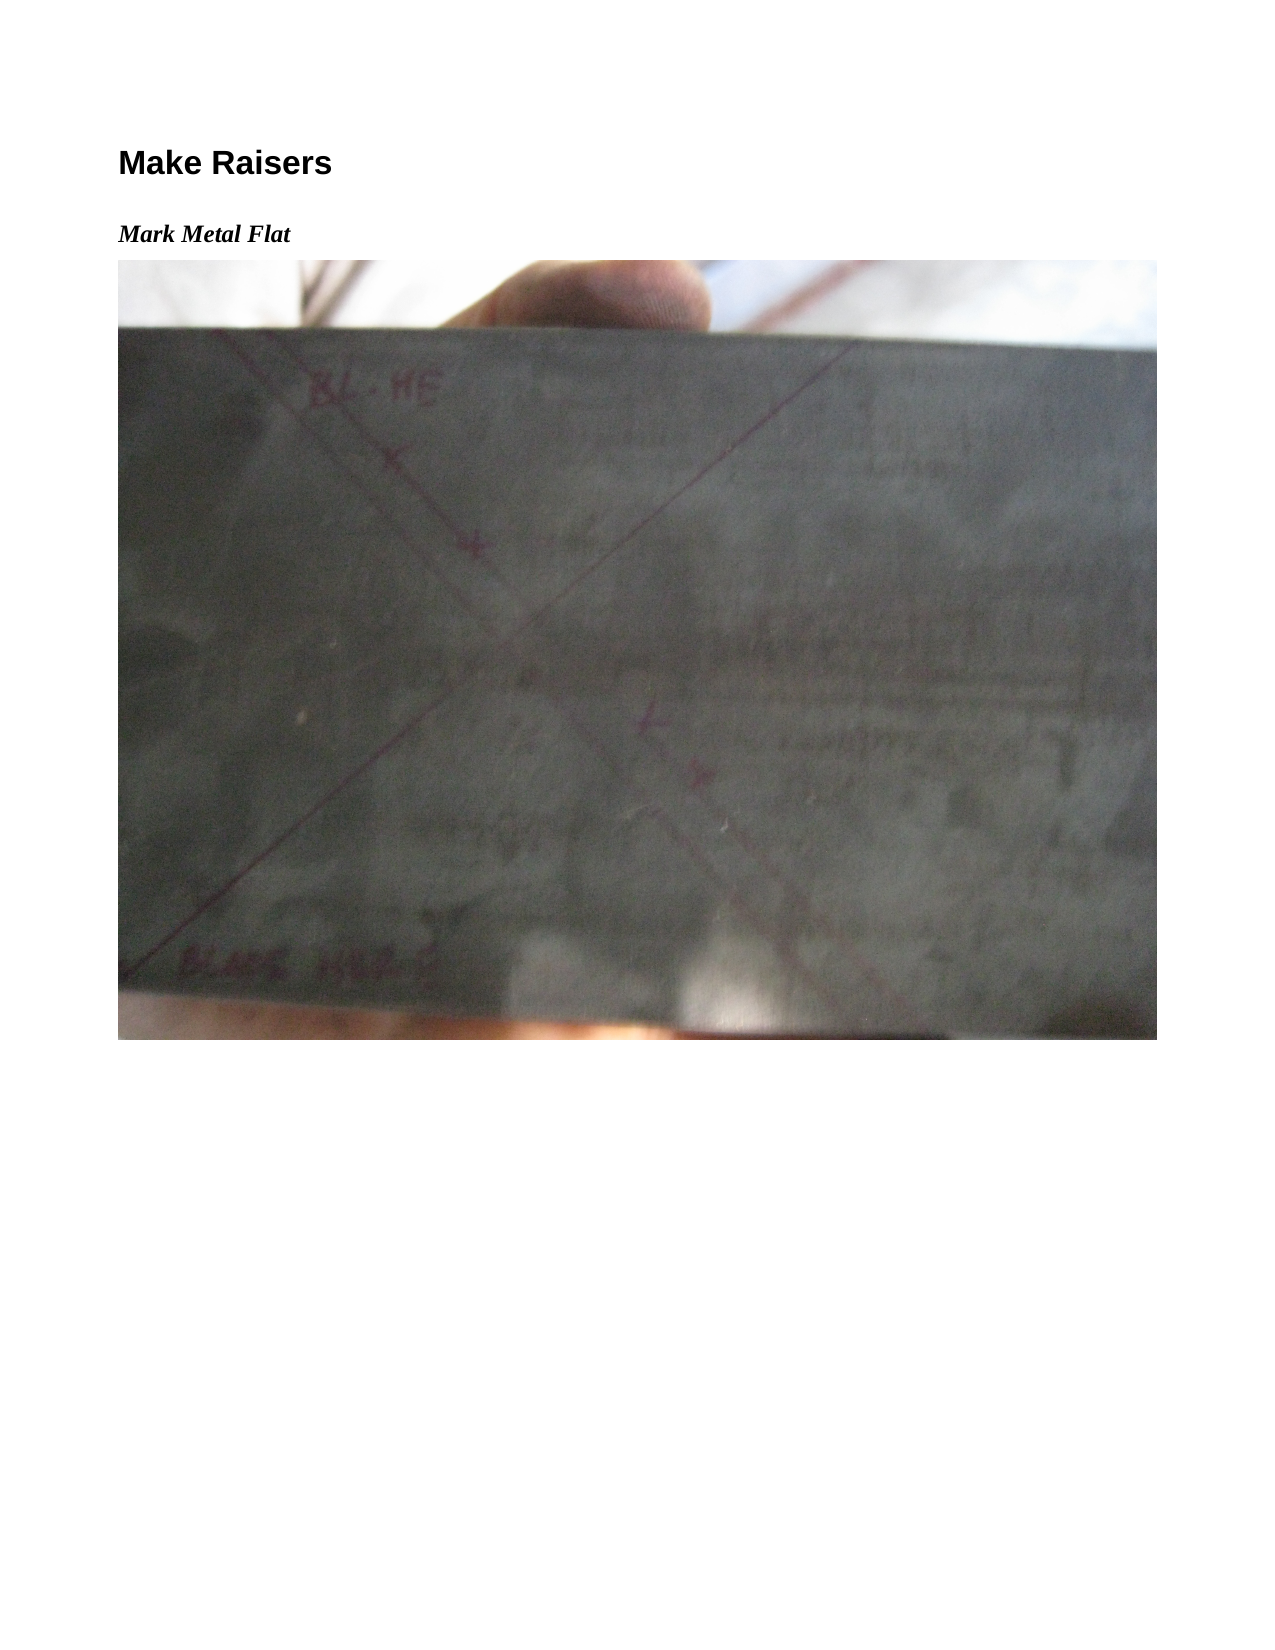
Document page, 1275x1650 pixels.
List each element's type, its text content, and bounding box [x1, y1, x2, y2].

subtitle Make Raisers [118, 143, 1157, 182]
picture [118, 260, 1157, 1040]
subtitle Mark Metal Flat [118, 219, 1157, 248]
